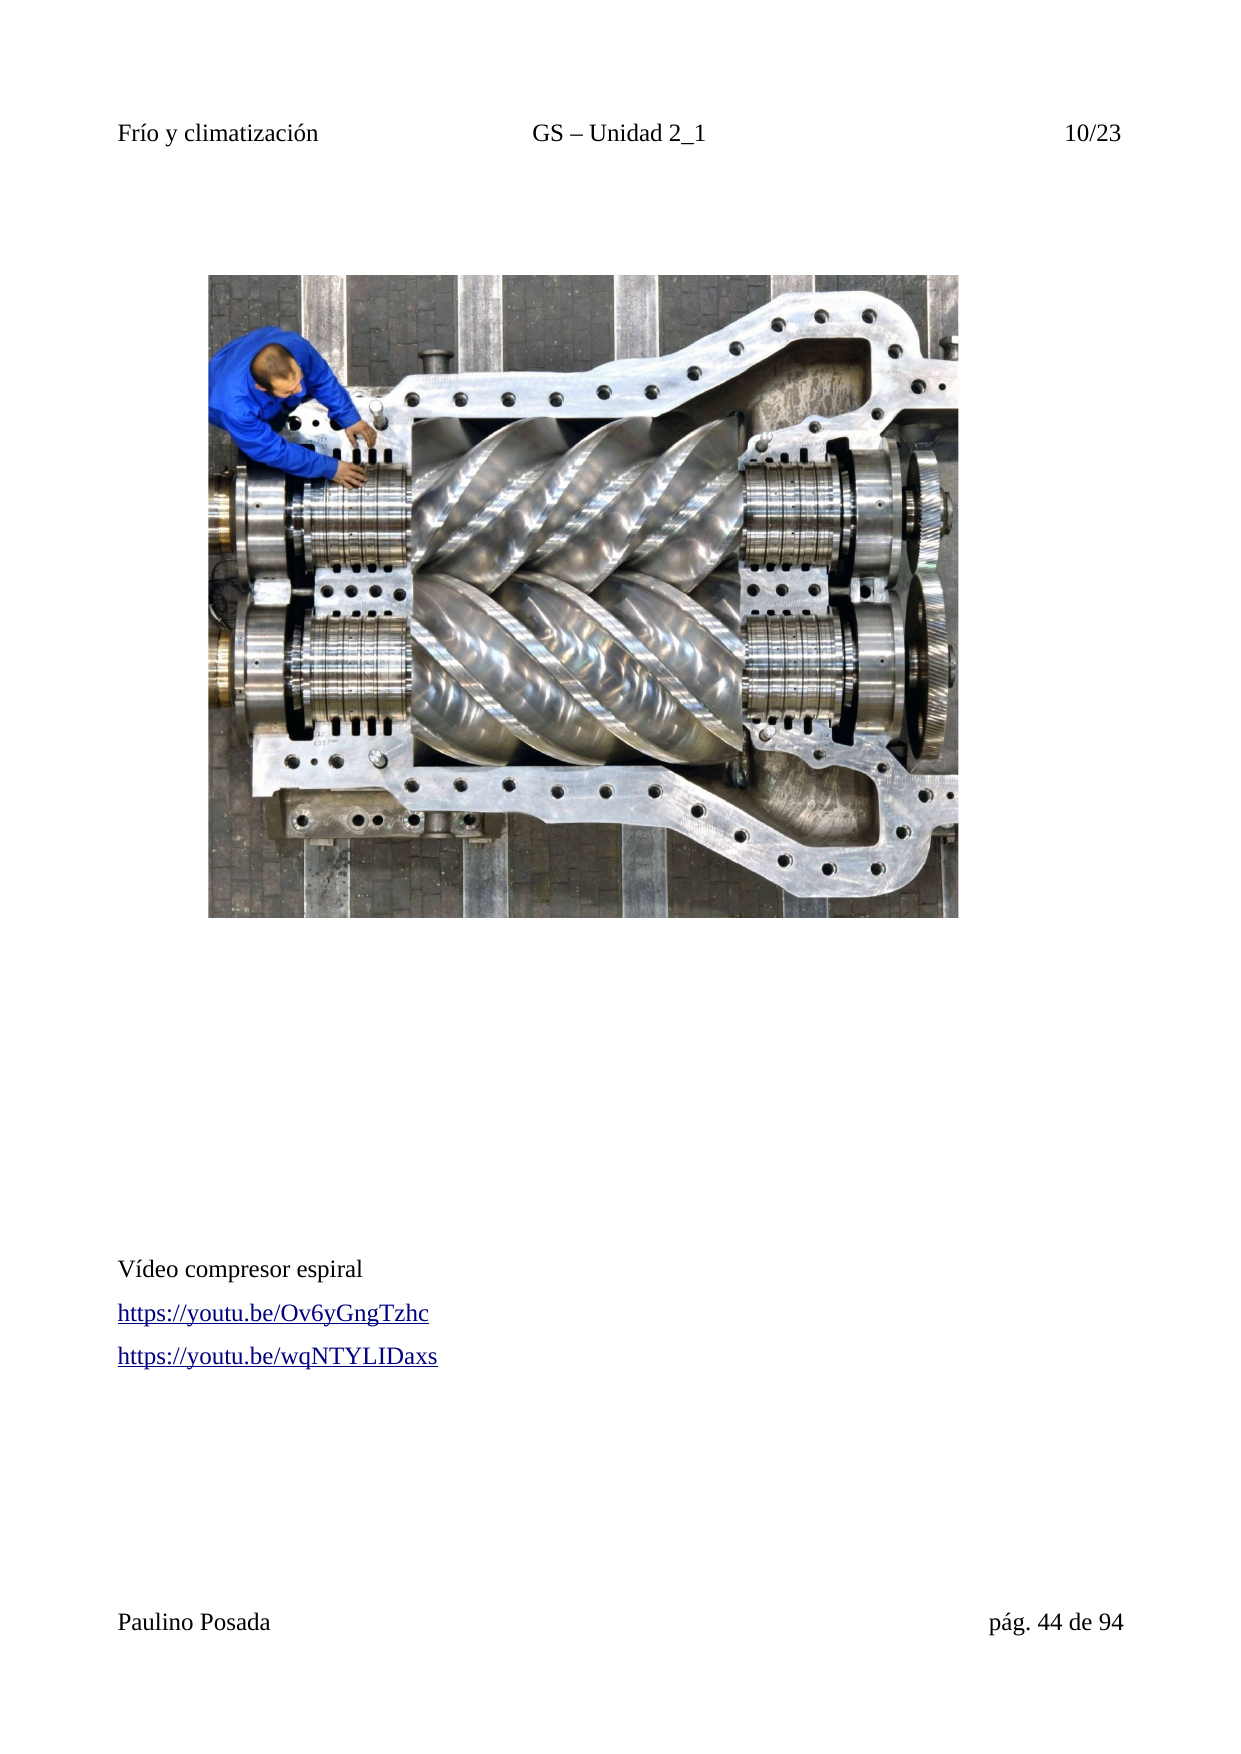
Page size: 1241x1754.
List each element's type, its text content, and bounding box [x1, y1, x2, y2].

text Vídeo compresor espiral [117, 1254, 1123, 1283]
text https://youtu.be/Ov6yGngTzhc [117, 1298, 1123, 1326]
picture [208, 275, 959, 918]
text https://youtu.be/wqNTYLIDaxs [117, 1341, 1123, 1369]
